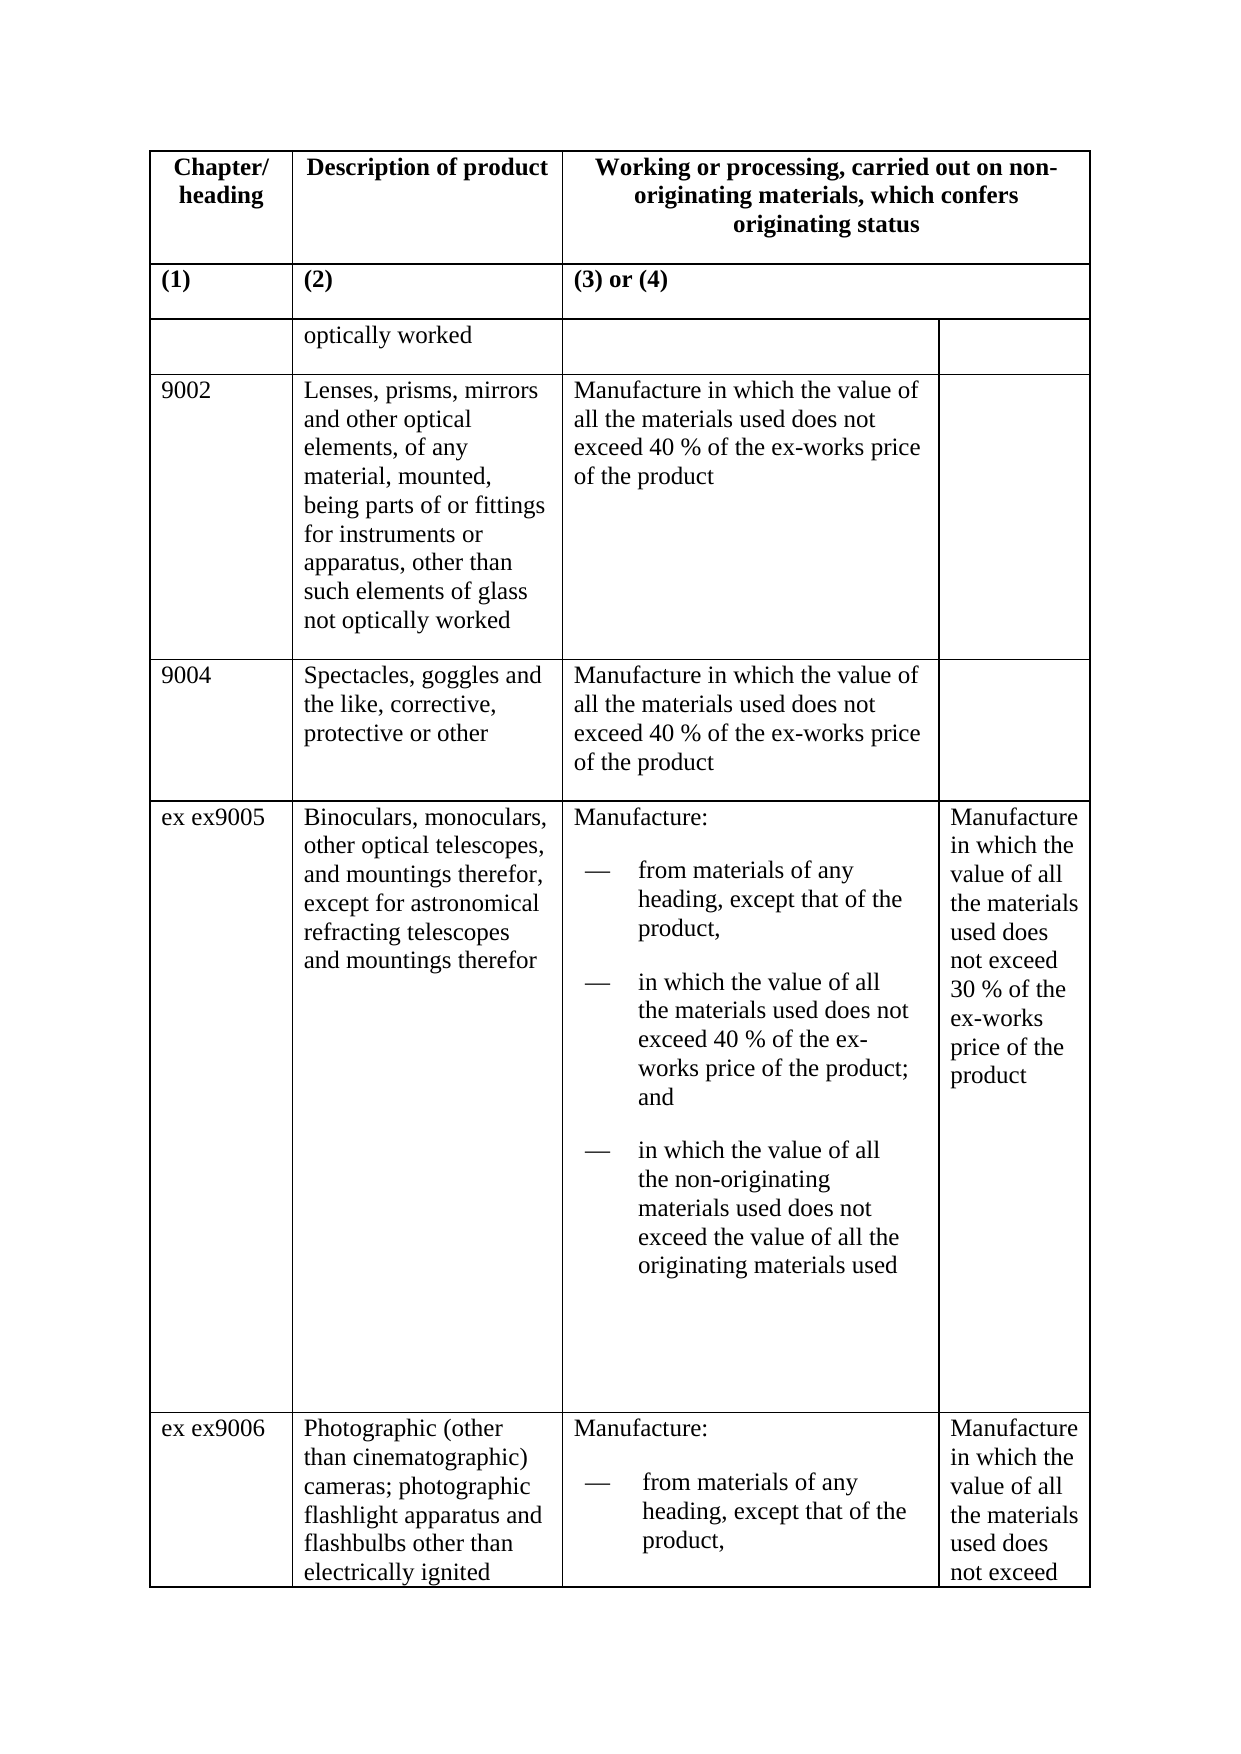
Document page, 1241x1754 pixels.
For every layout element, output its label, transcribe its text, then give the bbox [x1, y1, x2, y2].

table_cell in which the value of all the non-originating materials used does not exceed the value of all the originating materials used [627, 1136, 928, 1304]
table_cell [940, 375, 1089, 659]
table_cell — [574, 1136, 627, 1304]
table_header — [574, 1467, 631, 1578]
table_header Working or processing, carried out on non-originating materials, which confers originating status [563, 152, 1089, 263]
table_cell 9004 [151, 660, 292, 800]
table_cell Manufacture in which the value of all the materials used does not exceed 30 % of the ex-works price of the product [940, 802, 1089, 1412]
table_header from materials of any heading, except that of the product, [627, 856, 928, 967]
table_header Description of product [293, 152, 562, 263]
table_cell Photographic (other than cinematographic) cameras; photographic flashlight apparatus and flashbulbs other than electrically ignited [293, 1413, 562, 1586]
table_cell (1) [151, 265, 292, 318]
table_cell — [574, 967, 627, 1136]
table_cell Manufacture in which the value of all the materials used does not exceed 40 % of the ex-works price of the product [563, 660, 938, 800]
table_cell ex ex9005 [151, 802, 292, 1412]
table_cell [940, 660, 1089, 800]
table_header — [574, 856, 627, 967]
table_header Chapter/ heading [151, 152, 292, 263]
table_cell (2) [293, 265, 562, 318]
table_cell (3) or (4) [563, 265, 1089, 318]
table_cell Binoculars, monoculars, other optical telescopes, and mountings therefor, except for astronomical refracting telescopes and mountings therefor [293, 802, 562, 1412]
table_cell ex ex9006 [151, 1413, 292, 1586]
table_cell Manufacture in which the value of all the materials used does not exceed [940, 1413, 1089, 1586]
table_cell Manufacture: [563, 1413, 938, 1586]
table_cell Lenses, prisms, mirrors and other optical elements, of any material, mounted, being parts of or fittings for instruments or apparatus, other than such elements of glass not optically worked [293, 375, 562, 659]
table_cell Spectacles, goggles and the like, corrective, protective or other [293, 660, 562, 800]
table_cell optically worked [293, 320, 562, 373]
table_cell Manufacture: [563, 802, 938, 1412]
table_cell in which the value of all the materials used does not exceed 40 % of the ex-works price of the product; and [627, 967, 928, 1136]
table_cell [151, 320, 292, 373]
table_cell 9002 [151, 375, 292, 659]
table_cell [940, 320, 1089, 373]
table_cell [563, 320, 938, 373]
table_cell Manufacture in which the value of all the materials used does not exceed 40 % of the ex-works price of the product [563, 375, 938, 659]
table_header from materials of any heading, except that of the product, [631, 1467, 928, 1578]
